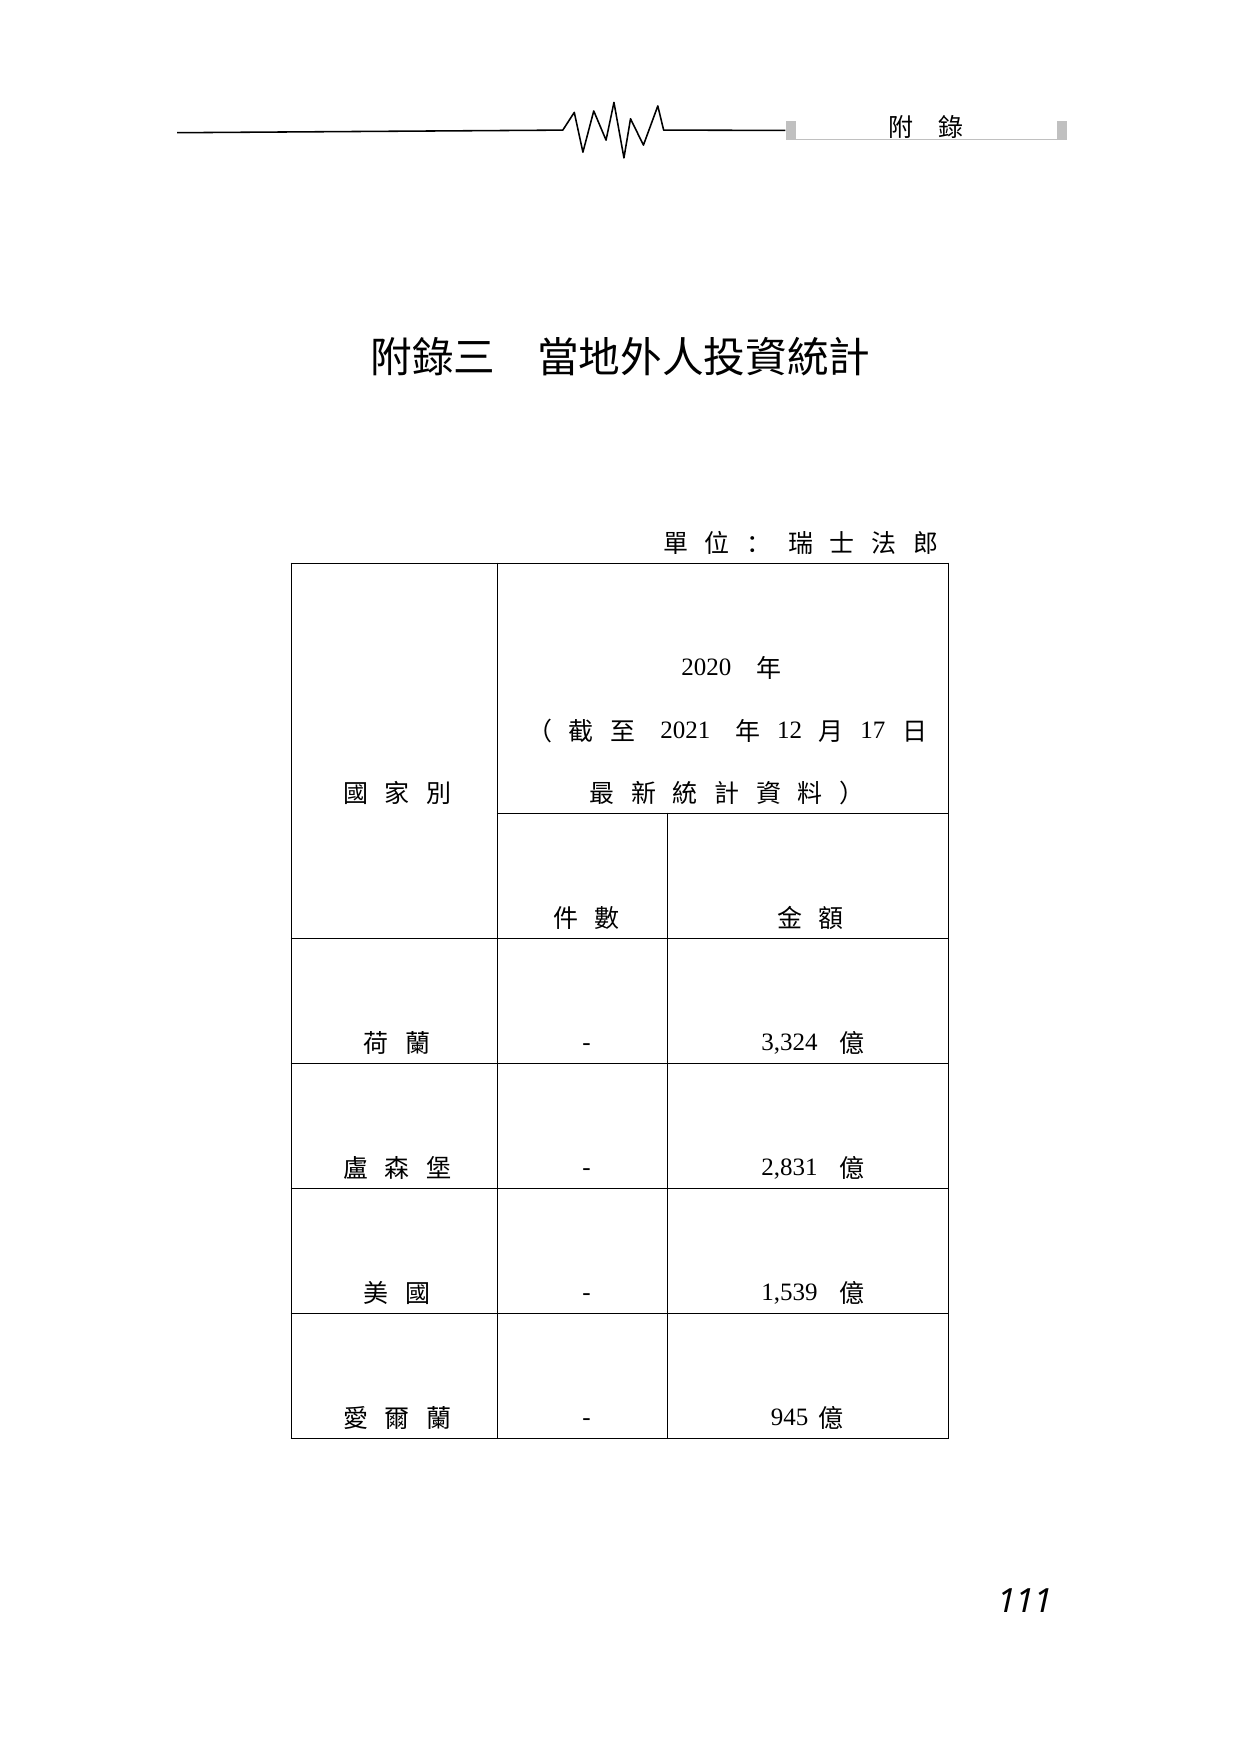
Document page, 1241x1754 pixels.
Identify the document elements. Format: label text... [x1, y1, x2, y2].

table_header 2020年 （截至2021年12月17日最新統計資料） [498, 564, 948, 813]
text 附錄三 當地外人投資統計 [183, 313, 1058, 375]
table_cell - [498, 939, 667, 1063]
text 單位：瑞士法郎 [183, 500, 946, 563]
table_cell - [498, 1064, 667, 1188]
table_cell 盧森堡 [292, 1064, 497, 1188]
table_cell 2,831億 [668, 1064, 948, 1188]
table_cell 3,324億 [668, 939, 948, 1063]
table_header 國家別 [292, 564, 497, 938]
table_cell 1,539億 [668, 1189, 948, 1313]
table_cell 愛爾蘭 [292, 1314, 497, 1438]
table_cell 945億 [668, 1314, 948, 1438]
table_cell - [498, 1189, 667, 1313]
table_cell 美國 [292, 1189, 497, 1313]
table_cell - [498, 1314, 667, 1438]
table_cell 件數 [498, 814, 667, 938]
table_cell 金額 [668, 814, 948, 938]
table_cell 荷蘭 [292, 939, 497, 1063]
